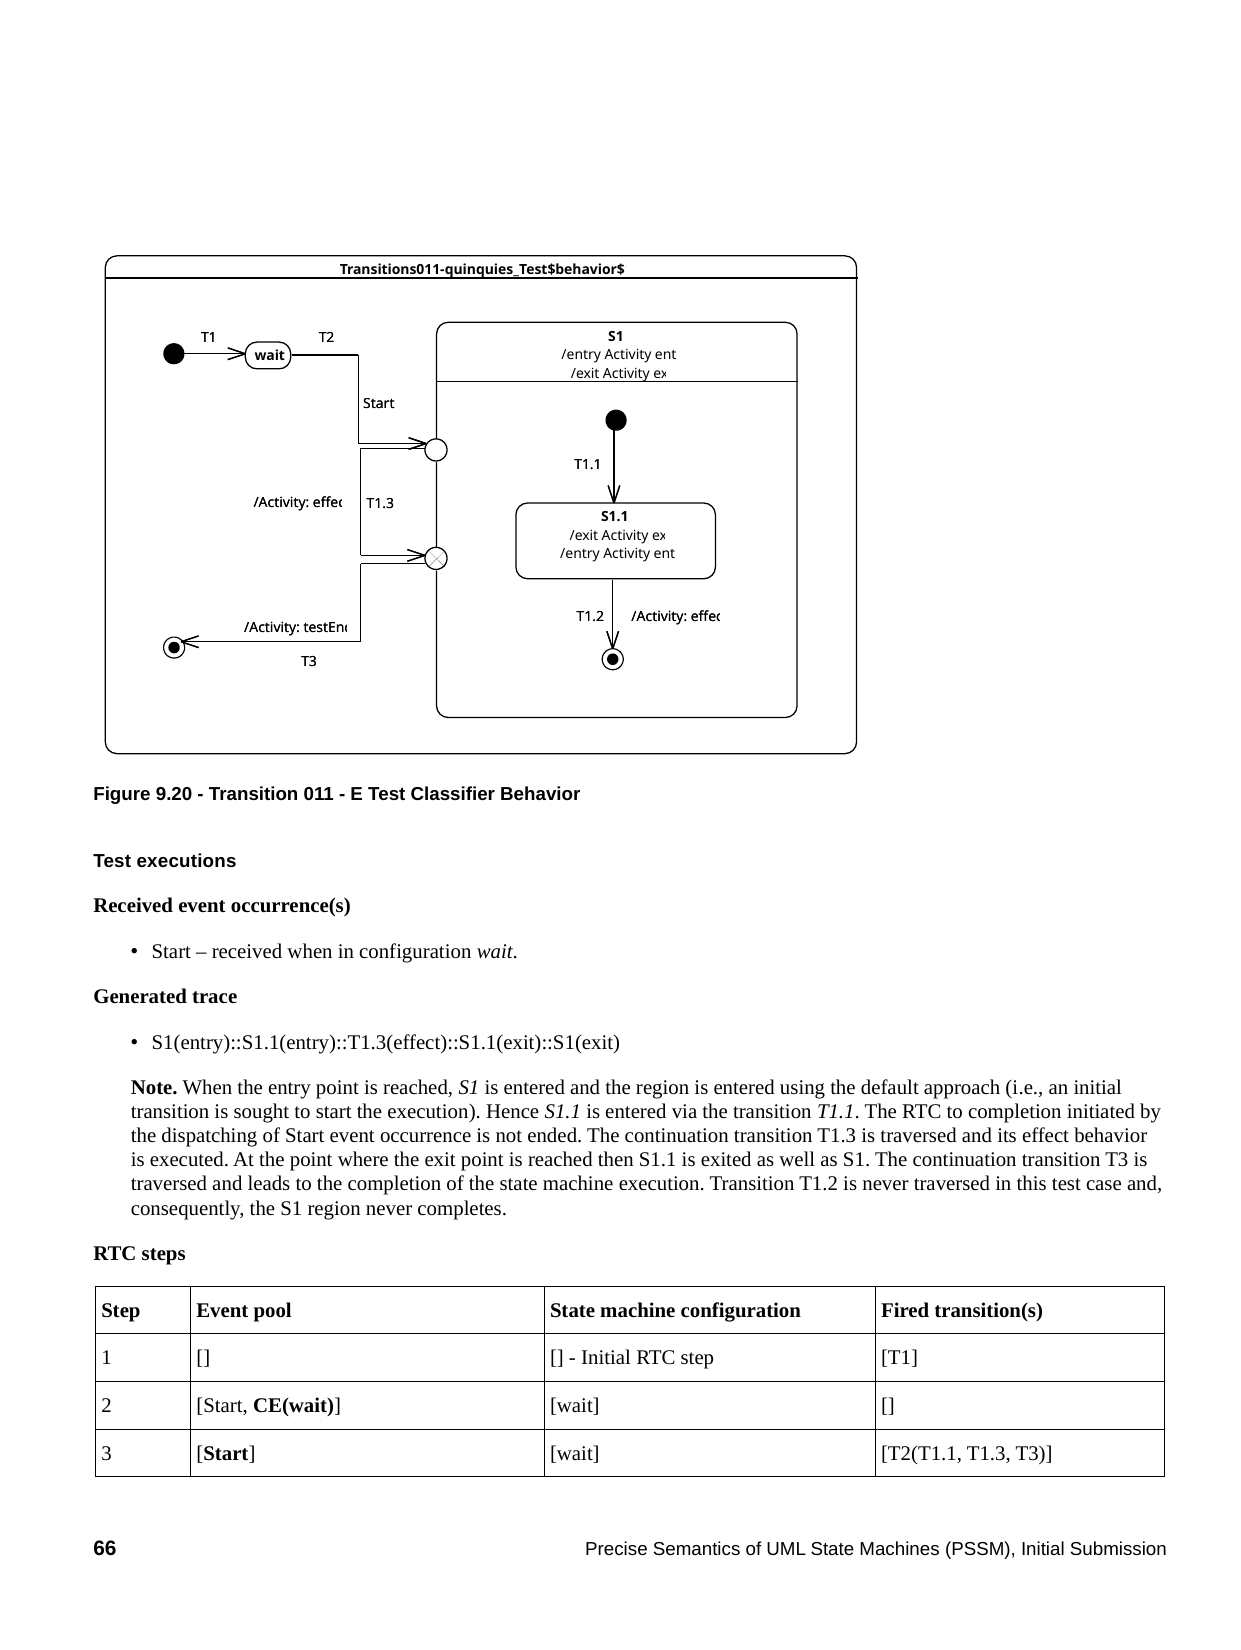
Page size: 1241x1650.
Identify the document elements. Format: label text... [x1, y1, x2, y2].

table_cell [T2(T1.1, T1.3, T3)] [876, 1430, 1164, 1476]
table_header State machine configuration [545, 1287, 875, 1333]
list S1(entry)::S1.1(entry)::T1.3(effect)::S1.1(exit)::S1(exit) [131, 1029, 1164, 1054]
table_cell 3 [96, 1430, 190, 1476]
table_header Step [96, 1287, 190, 1333]
text Received event occurrence(s) [93, 893, 1164, 917]
table_cell [] - Initial RTC step [545, 1334, 875, 1381]
list Start – received when in configuration wait. [131, 938, 1164, 963]
text Generated trace [93, 984, 1164, 1008]
table_cell 1 [96, 1334, 190, 1381]
table_cell 2 [96, 1382, 190, 1429]
table_cell [T1] [876, 1334, 1164, 1381]
text Figure 9.20 - Transition 011 - E Test Classifier Behavior [93, 783, 964, 804]
table_cell [wait] [545, 1382, 875, 1429]
table_header Event pool [191, 1287, 544, 1333]
table_cell [Start, CE(wait)] [191, 1382, 544, 1429]
table_cell [] [191, 1334, 544, 1381]
table_cell [Start] [191, 1430, 544, 1476]
text RTC steps [93, 1241, 1164, 1264]
subtitle Test executions [93, 850, 1164, 872]
table_header Fired transition(s) [876, 1287, 1164, 1333]
table_cell [wait] [545, 1430, 875, 1476]
table_cell [] [876, 1382, 1164, 1429]
text Note. When the entry point is reached, S1 is entered and the region is entered using the default approach (i.e., an initial transition is sought to start the execution). Hence S1.1 is entered via the transition T1.1. The RTC to completion initiated by the dispatching of Start event occurrence is not ended. The continuation transition T1.3 is traversed and its effect behavior is executed. At the point where the exit point is reached then S1.1 is exited as well as S1. The continuation transition T3 is traversed and leads to the completion of the state machine execution. Transition T1.2 is never traversed in this test case and, consequently, the S1 region never completes. [131, 1075, 1164, 1219]
